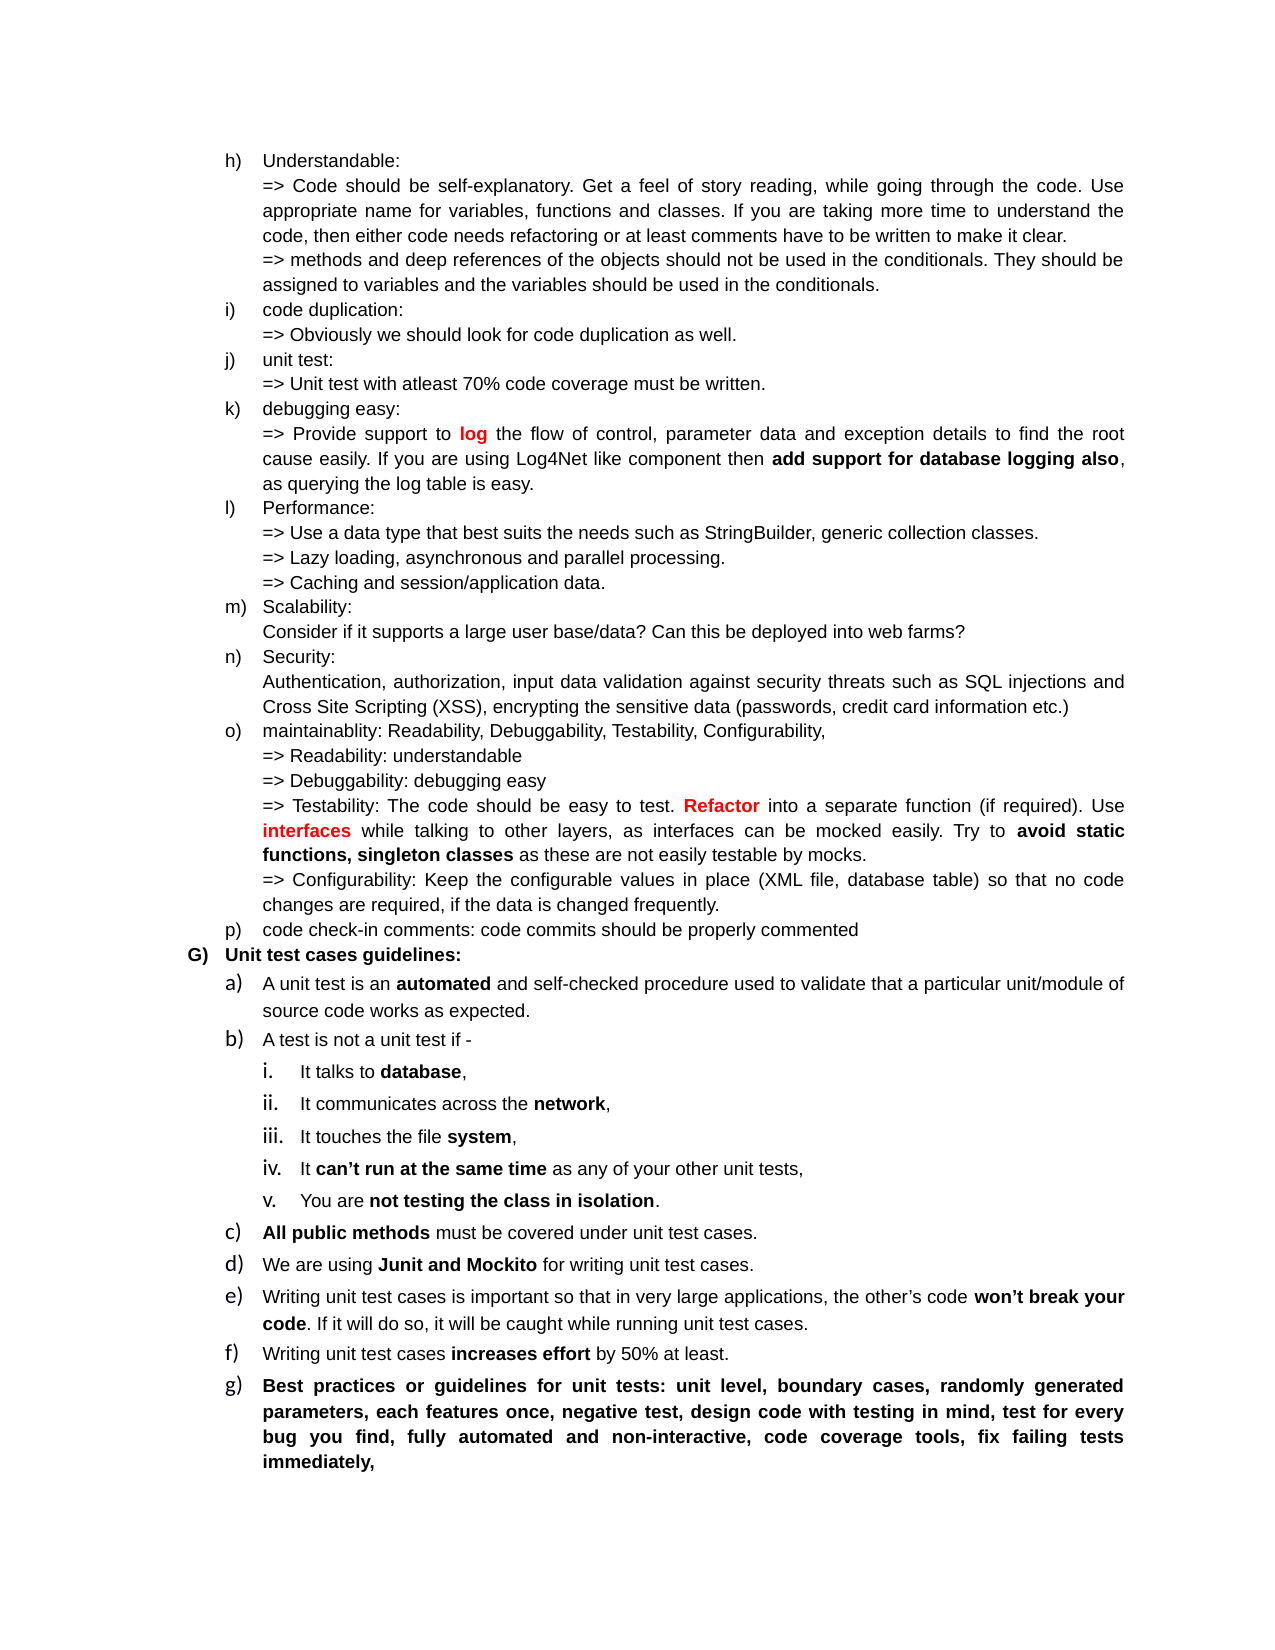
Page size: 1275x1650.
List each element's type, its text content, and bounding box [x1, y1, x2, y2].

list Writing unit test cases is important so that in very large applications, the other’s code won’t break your code. If it will do so, it will be caught while running unit test cases. [225, 1282, 1125, 1334]
list => Testability: The code should be easy to test. Refactor into a separate function (if required). Use interfaces while talking to other layers, as interfaces can be mocked easily. Try to avoid static functions, singleton classes as these are not easily testable by mocks. [225, 794, 1125, 866]
list code duplication: [225, 299, 1125, 320]
list Best practices or guidelines for unit tests: unit level, boundary cases, randomly generated parameters, each features once, negative test, design code with testing in mind, test for every bug you find, fully automated and non-interactive, code coverage tools, fix failing tests immediately, [225, 1370, 1125, 1472]
list unit test: [225, 348, 1125, 370]
list Unit test cases guidelines: [187, 943, 1125, 965]
list It talks to database, [262, 1056, 1125, 1084]
list Performance: [225, 497, 1125, 519]
list It communicates across the network, [262, 1088, 1125, 1117]
list => Readability: understandable [225, 745, 1125, 767]
list Scalability: [225, 596, 1125, 618]
list code check-in comments: code commits should be properly commented [225, 918, 1125, 940]
list We are using Junit and Mockito for writing unit test cases. [225, 1249, 1125, 1277]
list You are not testing the class in isolation. [262, 1185, 1125, 1213]
list Security: [225, 646, 1125, 667]
list All public methods must be covered under unit test cases. [225, 1217, 1125, 1245]
list maintainablity: Readability, Debuggability, Testability, Configurability, [225, 720, 1125, 742]
list A test is not a unit test if - [225, 1024, 1125, 1052]
list Consider if it supports a large user base/data? Can this be deployed into web farms? [225, 621, 1125, 643]
list => Unit test with atleast 70% code coverage must be written. [225, 373, 1125, 395]
list Writing unit test cases increases effort by 50% at least. [225, 1338, 1125, 1366]
list => methods and deep references of the objects should not be used in the conditionals. They should be assigned to variables and the variables should be used in the conditionals. [225, 249, 1125, 296]
list => Debuggability: debugging easy [225, 770, 1125, 791]
list => Provide support to log the flow of control, parameter data and exception details to find the root cause easily. If you are using Log4Net like component then add support for database logging also, as querying the log table is easy. [225, 423, 1125, 494]
list It can’t run at the same time as any of your other unit tests, [262, 1153, 1125, 1181]
list => Use a data type that best suits the needs such as StringBuilder, generic collection classes. [225, 522, 1125, 543]
list => Lazy loading, asynchronous and parallel processing. [225, 547, 1125, 568]
list A unit test is an automated and self-checked procedure used to validate that a particular unit/module of source code works as expected. [225, 968, 1125, 1021]
list => Code should be self-explanatory. Get a feel of story reading, while going through the code. Use appropriate name for variables, functions and classes. If you are taking more time to understand the code, then either code needs refactoring or at least comments have to be written to make it clear. [225, 175, 1125, 246]
list => Caching and session/application data. [225, 571, 1125, 593]
list Understandable: [225, 150, 1125, 172]
list => Configurability: Keep the configurable values in place (XML file, database table) so that no code changes are required, if the data is changed frequently. [225, 869, 1125, 915]
list Authentication, authorization, input data validation against security threats such as SQL injections and Cross Site Scripting (XSS), encrypting the sensitive data (passwords, credit card information etc.) [225, 671, 1125, 717]
list debugging easy: [225, 398, 1125, 419]
list It touches the file system, [262, 1121, 1125, 1149]
list => Obviously we should look for code duplication as well. [225, 323, 1125, 345]
